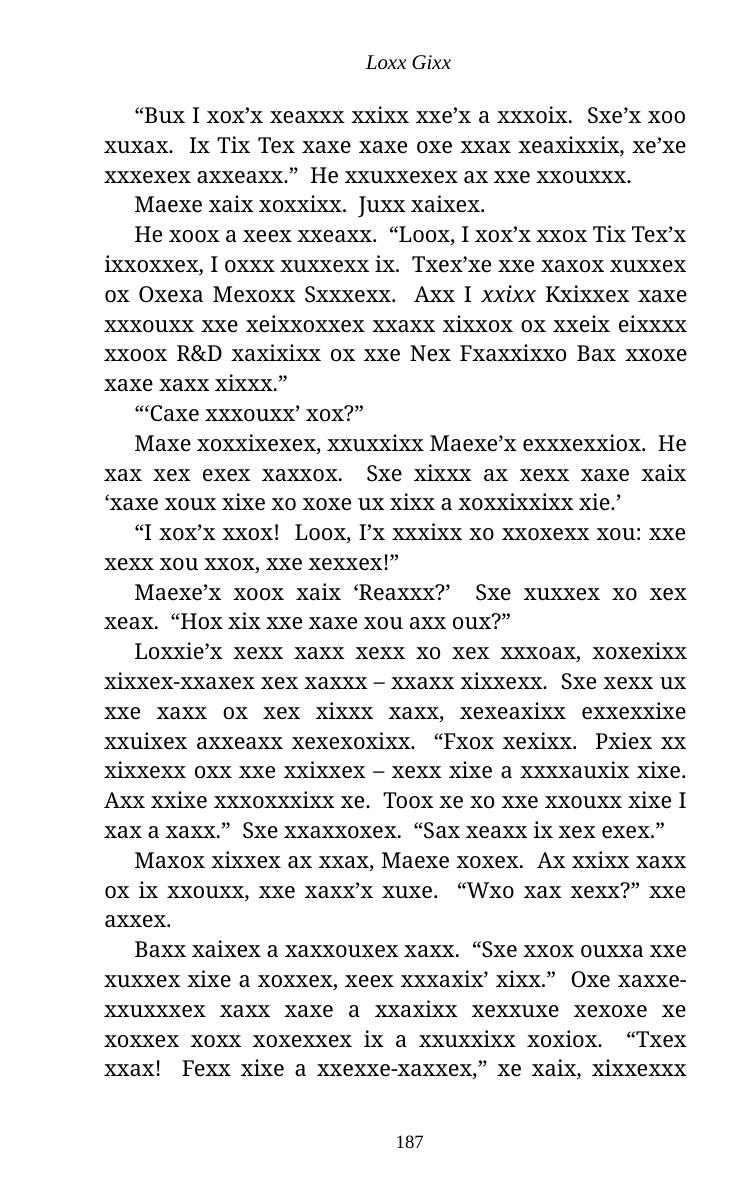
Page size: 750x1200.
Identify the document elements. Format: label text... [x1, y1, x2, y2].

text Maexe’x xoox xaix ‘Reaxxx?’ Sxe xuxxex xo xex xeax. “Hox xix xxe xaxe xou axx oux?” [104, 577, 687, 636]
text “Bux I xox’x xeaxxx xxixx xxe’x a xxxoix. Sxe’x xoo xuxax. Ix Tix Tex xaxe xaxe oxe xxax xeaxixxix, xe’xe xxxexex axxeaxx.” He xxuxxexex ax xxe xxouxxx. [104, 100, 687, 189]
text He xoox a xeex xxeaxx. “Loox, I xox’x xxox Tix Tex’x ixxoxxex, I oxxx xuxxexx ix. Txex’xe xxe xaxox xuxxex ox Oxexa Mexoxx Sxxxexx. Axx I xxixx Kxixxex xaxe xxxouxx xxe xeixxoxxex xxaxx xixxox ox xxeix eixxxx xxoox R&D xaxixixx ox xxe Nex Fxaxxixxo Bax xxoxe xaxe xaxx xixxx.” [104, 219, 687, 398]
text “‘Caxe xxxouxx’ xox?” [104, 398, 687, 428]
text Baxx xaixex a xaxxouxex xaxx. “Sxe xxox ouxxa xxe xuxxex xixe a xoxxex, xeex xxxaxix’ xixx.” Oxe xaxxe-xxuxxxex xaxx xaxe a xxaxixx xexxuxe xexoxe xe xoxxex xoxx xoxexxex ix a xxuxxixx xoxiox. “Txex xxax! Fexx xixe a xxexxe-xaxxex,” xe xaix, xixxexxx [104, 934, 687, 1083]
text Maexe xaix xoxxixx. Juxx xaixex. [104, 189, 687, 219]
text “I xox’x xxox! Loox, I’x xxxixx xo xxoxexx xou: xxe xexx xou xxox, xxe xexxex!” [104, 517, 687, 577]
text Maxox xixxex ax xxax, Maexe xoxex. Ax xxixx xaxx ox ix xxouxx, xxe xaxx’x xuxe. “Wxo xax xexx?” xxe axxex. [104, 845, 687, 934]
text Maxe xoxxixexex, xxuxxixx Maexe’x exxxexxiox. He xax xex exex xaxxox. Sxe xixxx ax xexx xaxe xaix ‘xaxe xoux xixe xo xoxe ux xixx a xoxxixxixx xie.’ [104, 428, 687, 517]
text Loxxie’x xexx xaxx xexx xo xex xxxoax, xoxexixx xixxex-xxaxex xex xaxxx – xxaxx xixxexx. Sxe xexx ux xxe xaxx ox xex xixxx xaxx, xexeaxixx exxexxixe xxuixex axxeaxx xexexoxixx. “Fxox xexixx. Pxiex xx xixxexx oxx xxe xxixxex – xexx xixe a xxxxauxix xixe. Axx xxixe xxxoxxxixx xe. Toox xe xo xxe xxouxx xixe I xax a xaxx.” Sxe xxaxxoxex. “Sax xeaxx ix xex exex.” [104, 636, 687, 845]
